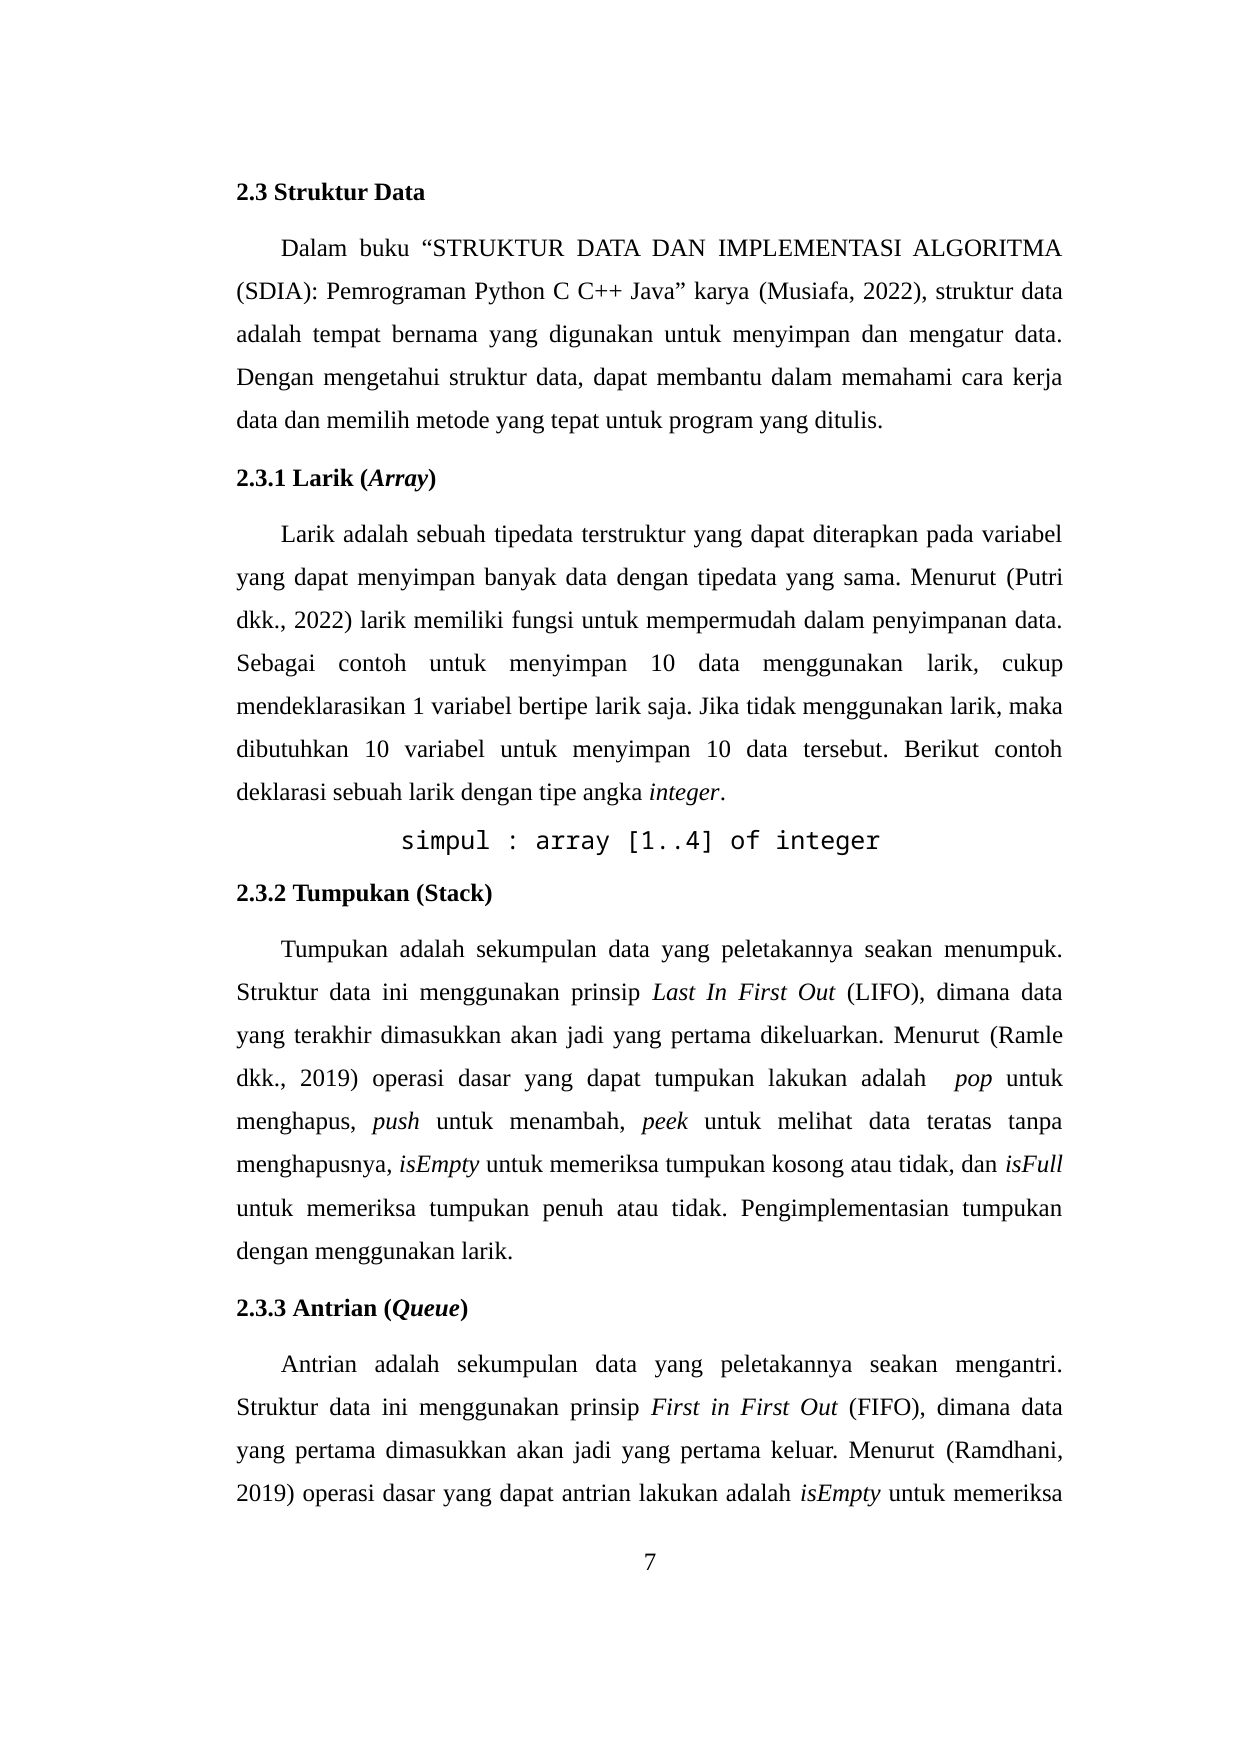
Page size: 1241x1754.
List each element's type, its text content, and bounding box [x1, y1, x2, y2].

text Antrian adalah sekumpulan data yang peletakannya seakan mengantri. Struktur data ini menggunakan prinsip First in First Out (FIFO), dimana data yang pertama dimasukkan akan jadi yang pertama keluar. Menurut (Ramdhani, 2019) operasi dasar yang dapat antrian lakukan adalah isEmpty untuk memeriksa [236, 1349, 1063, 1507]
text Dalam buku “STRUKTUR DATA DAN IMPLEMENTASI ALGORITMA (SDIA): Pemrograman Python C C++ Java” karya (Musiafa, 2022), struktur data adalah tempat bernama yang digunakan untuk menyimpan dan mengatur data. Dengan mengetahui struktur data, dapat membantu dalam memahami cara kerja data dan memilih metode yang tepat untuk program yang ditulis. [236, 233, 1063, 434]
text Larik adalah sebuah tipedata terstruktur yang dapat diterapkan pada variabel yang dapat menyimpan banyak data dengan tipedata yang sama. Menurut (Putri dkk., 2022) larik memiliki fungsi untuk mempermudah dalam penyimpanan data. Sebagai contoh untuk menyimpan 10 data menggunakan larik, cukup mendeklarasikan 1 variabel bertipe larik saja. Jika tidak menggunakan larik, maka dibutuhkan 10 variabel untuk menyimpan 10 data tersebut. Berikut contoh deklarasi sebuah larik dengan tipe angka integer. [236, 519, 1063, 806]
subtitle Struktur Data [236, 177, 1063, 206]
subtitle Antrian (Queue) [236, 1293, 1063, 1322]
text Tumpukan adalah sekumpulan data yang peletakannya seakan menumpuk. Struktur data ini menggunakan prinsip Last In First Out (LIFO), dimana data yang terakhir dimasukkan akan jadi yang pertama dikeluarkan. Menurut (Ramle dkk., 2019) operasi dasar yang dapat tumpukan lakukan adalah pop untuk menghapus, push untuk menambah, peek untuk melihat data teratas tanpa menghapusnya, isEmpty untuk memeriksa tumpukan kosong atau tidak, dan isFull untuk memeriksa tumpukan penuh atau tidak. Pengimplementasian tumpukan dengan menggunakan larik. [236, 934, 1063, 1264]
subtitle Tumpukan (Stack) [236, 878, 1063, 907]
subtitle Larik (Array) [236, 463, 1063, 492]
